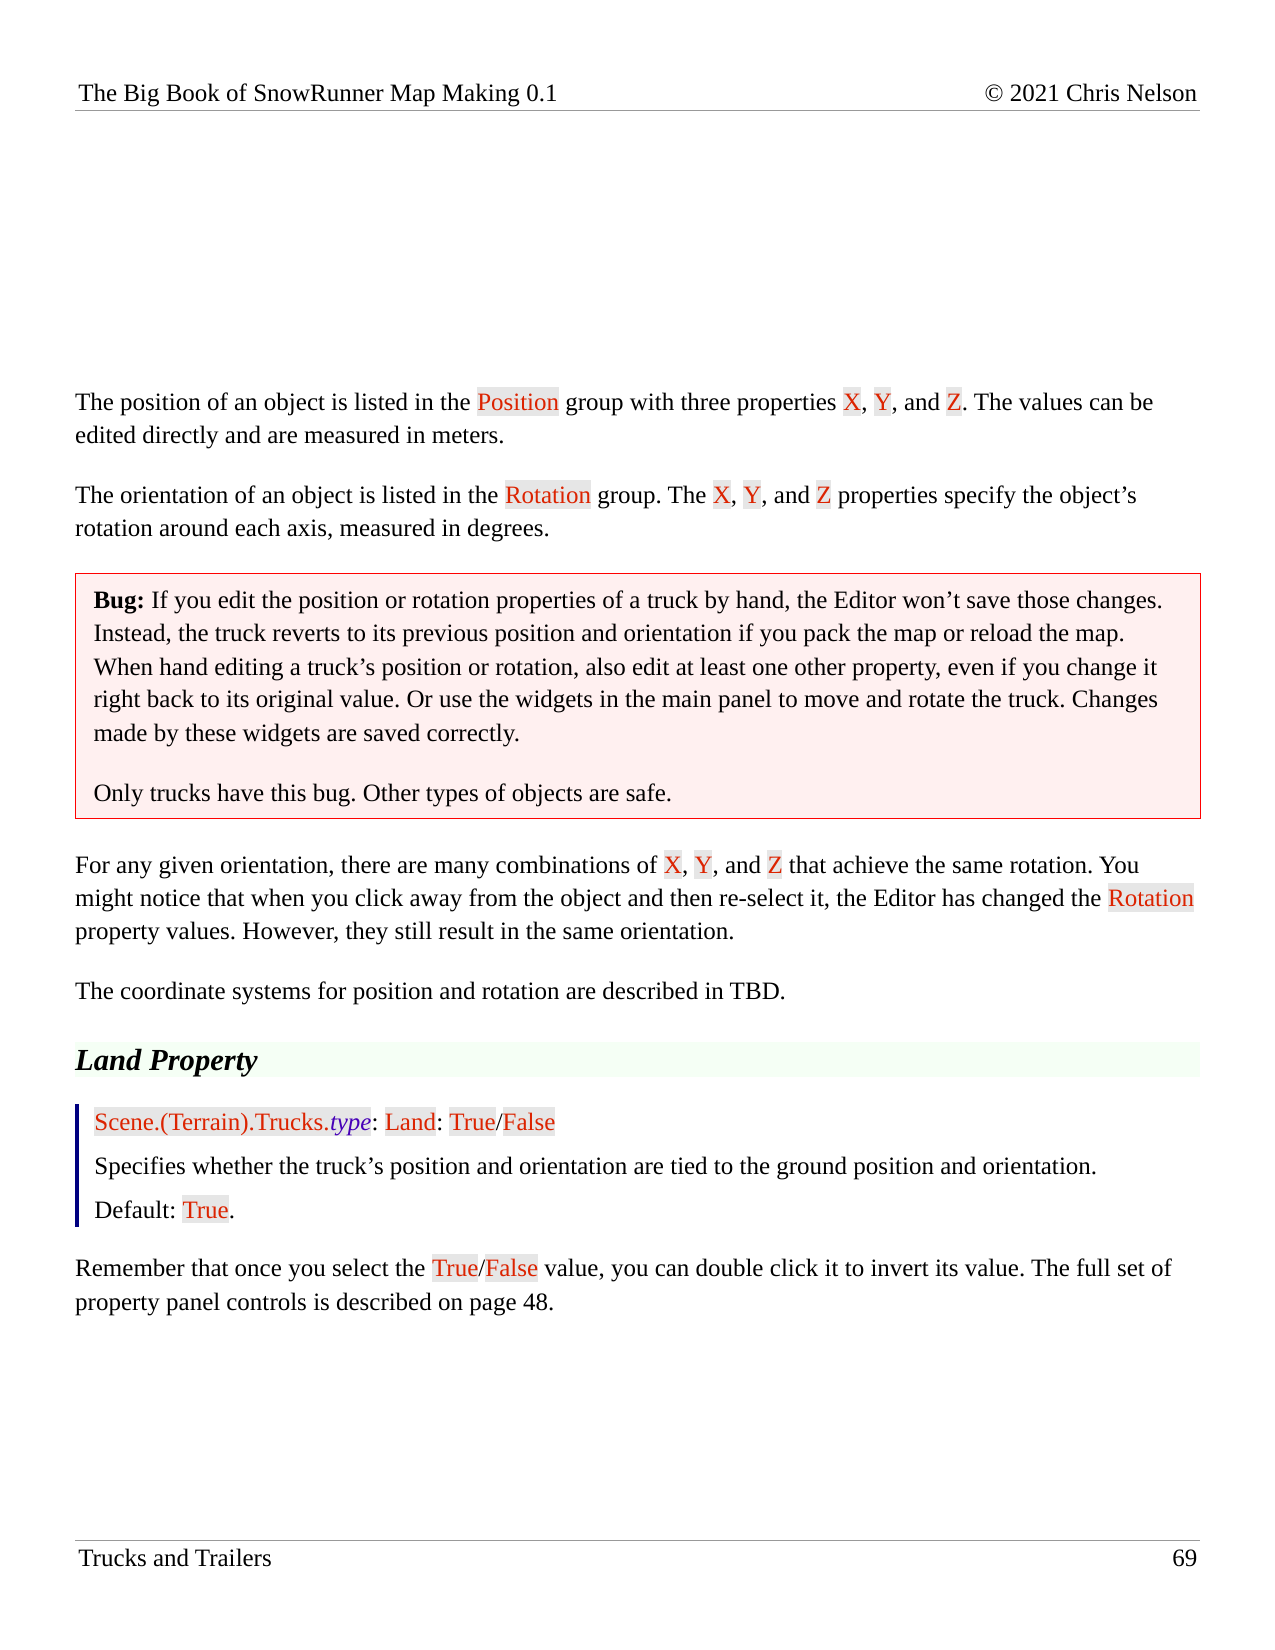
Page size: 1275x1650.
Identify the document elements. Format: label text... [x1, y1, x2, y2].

text Default: True. [79, 1192, 1200, 1227]
text Only trucks have this bug. Other types of objects are safe. [76, 765, 1200, 818]
text Remember that once you select the True/False value, you can double click it to invert its value. The full set of property panel controls is described on page 48. [75, 1253, 1200, 1315]
text For any given orientation, there are many combinations of X, Y, and Z that achieve the same rotation. You might notice that when you click away from the object and then re-select it, the Editor has changed the Rotation property values. However, they still result in the same orientation. [75, 850, 1200, 945]
text The orientation of an object is listed in the Rotation group. The X, Y, and Z properties specify the object’s rotation around each axis, measured in degrees. [75, 480, 1200, 542]
text Specifies whether the truck’s position and orientation are tied to the ground position and orientation. [79, 1148, 1200, 1180]
text Scene.(Terrain).Trucks.type: Land: True/False [79, 1104, 1200, 1136]
text The position of an object is listed in the Position group with three properties X, Y, and Z. The values can be edited directly and are measured in meters. [75, 387, 1200, 449]
list If you edit the position or rotation properties of a truck by hand, the Editor won’t save those changes. Instead, the truck reverts to its previous position and orientation if you pack the map or reload the map. When hand editing a truck’s position or rotation, also edit at least one other property, even if you change it right back to its original value. Or use the widgets in the main panel to move and rotate the truck. Changes made by these widgets are saved correctly. [76, 574, 1200, 746]
text The coordinate systems for position and rotation are described in TBD. [75, 976, 1200, 1005]
subtitle Land Property [75, 1042, 1200, 1077]
